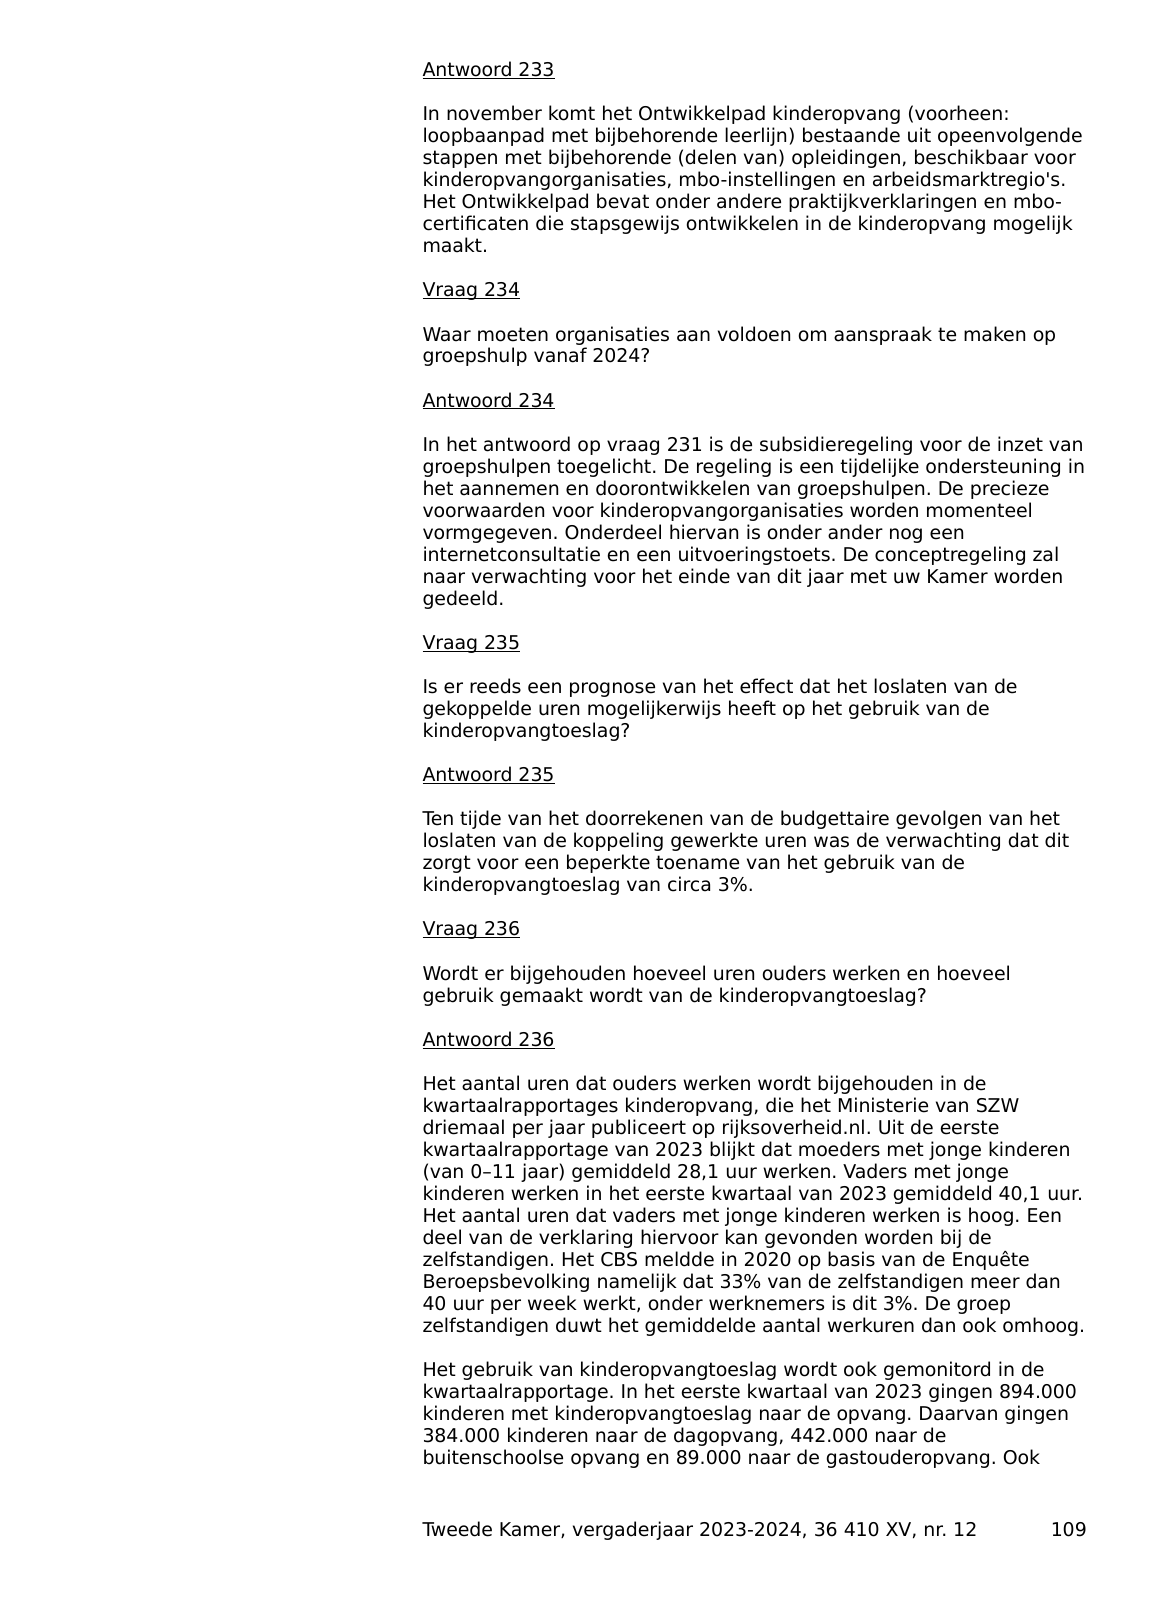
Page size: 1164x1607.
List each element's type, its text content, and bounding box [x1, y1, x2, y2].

text In het antwoord op vraag 231 is de subsidieregeling voor de inzet van groepshulpen toegelicht. De regeling is een tijdelijke ondersteuning in het aannemen en doorontwikkelen van groepshulpen. De precieze voorwaarden voor kinderopvangorganisaties worden momenteel vormgegeven. Onderdeel hiervan is onder ander nog een internetconsultatie en een uitvoeringstoets. De conceptregeling zal naar verwachting voor het einde van dit jaar met uw Kamer worden gedeeld. [422, 434, 1087, 609]
subtitle Antwoord 233 [422, 59, 1087, 81]
text Wordt er bijgehouden hoeveel uren ouders werken en hoeveel gebruik gemaakt wordt van de kinderopvangtoeslag? [422, 962, 1087, 1006]
text Ten tijde van het doorrekenen van de budgettaire gevolgen van het loslaten van de koppeling gewerkte uren was de verwachting dat dit zorgt voor een beperkte toename van het gebruik van de kinderopvangtoeslag van circa 3%. [422, 808, 1087, 896]
text Waar moeten organisaties aan voldoen om aanspraak te maken op groepshulp vanaf 2024? [422, 323, 1087, 367]
subtitle Vraag 236 [422, 918, 1087, 940]
text In november komt het Ontwikkelpad kinderopvang (voorheen: loopbaanpad met bijbehorende leerlijn) bestaande uit opeenvolgende stappen met bijbehorende (delen van) opleidingen, beschikbaar voor kinderopvangorganisaties, mbo-instellingen en arbeidsmarktregio's. Het Ontwikkelpad bevat onder andere praktijkverklaringen en mbo-certificaten die stapsgewijs ontwikkelen in de kinderopvang mogelijk maakt. [422, 103, 1087, 257]
subtitle Antwoord 235 [422, 764, 1087, 786]
subtitle Vraag 235 [422, 632, 1087, 654]
text Het gebruik van kinderopvangtoeslag wordt ook gemonitord in de kwartaalrapportage. In het eerste kwartaal van 2023 gingen 894.000 kinderen met kinderopvangtoeslag naar de opvang. Daarvan gingen 384.000 kinderen naar de dagopvang, 442.000 naar de buitenschoolse opvang en 89.000 naar de gastouderopvang. Ook [422, 1359, 1087, 1469]
subtitle Vraag 234 [422, 279, 1087, 301]
text Het aantal uren dat ouders werken wordt bijgehouden in de kwartaalrapportages kinderopvang, die het Ministerie van SZW driemaal per jaar publiceert op rijksoverheid.nl. Uit de eerste kwartaalrapportage van 2023 blijkt dat moeders met jonge kinderen (van 0–11 jaar) gemiddeld 28,1 uur werken. Vaders met jonge kinderen werken in het eerste kwartaal van 2023 gemiddeld 40,1 uur. Het aantal uren dat vaders met jonge kinderen werken is hoog. Een deel van de verklaring hiervoor kan gevonden worden bij de zelfstandigen. Het CBS meldde in 2020 op basis van de Enquête Beroepsbevolking namelijk dat 33% van de zelfstandigen meer dan 40 uur per week werkt, onder werknemers is dit 3%. De groep zelfstandigen duwt het gemiddelde aantal werkuren dan ook omhoog. [422, 1073, 1087, 1337]
text Is er reeds een prognose van het effect dat het loslaten van de gekoppelde uren mogelijkerwijs heeft op het gebruik van de kinderopvangtoeslag? [422, 676, 1087, 742]
subtitle Antwoord 234 [422, 389, 1087, 412]
subtitle Antwoord 236 [422, 1029, 1087, 1051]
